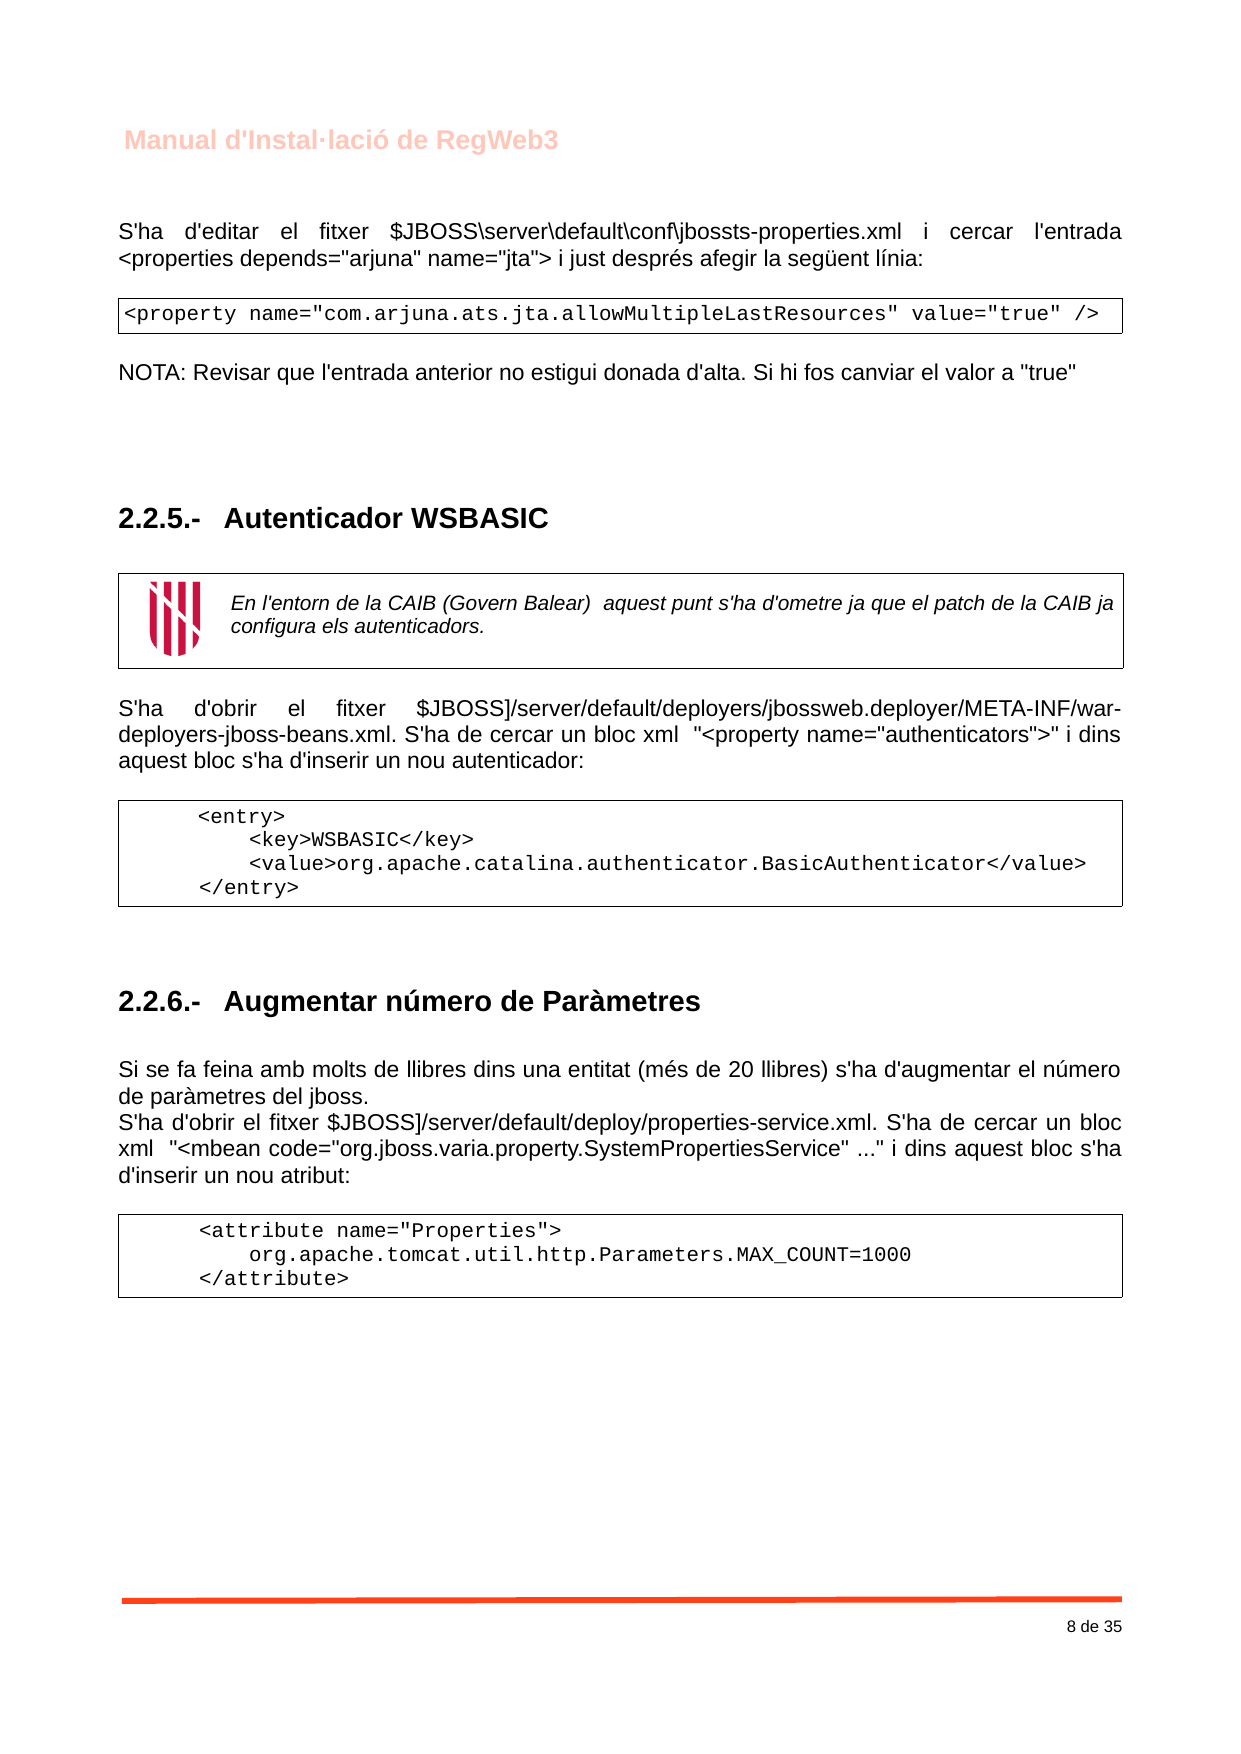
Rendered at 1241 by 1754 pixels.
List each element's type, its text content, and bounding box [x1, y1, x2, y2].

subtitle Augmentar número de Paràmetres [118, 984, 1122, 1017]
text S'ha d'obrir el fitxer $JBOSS]/server/default/deployers/jbossweb.deployer/META-INF/war-deployers-jboss-beans.xml. S'ha de cercar un bloc xml "<property name="authenticators">" i dins aquest bloc s'ha d'inserir un nou autenticador: [118, 694, 1122, 773]
table_header <property name="com.arjuna.ats.jta.allowMultipleLastResources" value="true" /> [119, 299, 1122, 333]
table_header <entry> <key>WSBASIC</key> <value>org.apache.catalina.authenticator.BasicAuthenticator</value> </entry> [119, 801, 1122, 906]
text S'ha d'obrir el fitxer $JBOSS]/server/default/deploy/properties-service.xml. S'ha de cercar un bloc xml "<mbean code="org.jboss.varia.property.SystemPropertiesService" ..." i dins aquest bloc s'ha d'inserir un nou atribut: [118, 1109, 1122, 1188]
text S'ha d'editar el fitxer $JBOSS\server\default\conf\jbossts-properties.xml i cercar l'entrada <properties depends="arjuna" name="jta"> i just després afegir la següent línia: [118, 218, 1122, 271]
picture [145, 578, 203, 658]
table_header <attribute name="Properties"> org.apache.tomcat.util.http.Parameters.MAX_COUNT=1000 </attribute> [119, 1215, 1122, 1297]
subtitle Autenticador WSBASIC [118, 501, 1122, 534]
text Si se fa feina amb molts de llibres dins una entitat (més de 20 llibres) s'ha d'augmentar el número de paràmetres del jboss. [118, 1056, 1122, 1109]
table_header En l'entorn de la CAIB (Govern Balear) aquest punt s'ha d'ometre ja que el patch de la CAIB ja configura els autenticadors. [225, 574, 1123, 668]
table_header [119, 574, 225, 668]
text NOTA: Revisar que l'entrada anterior no estigui donada d'alta. Si hi fos canviar el valor a "true" [118, 359, 1122, 385]
